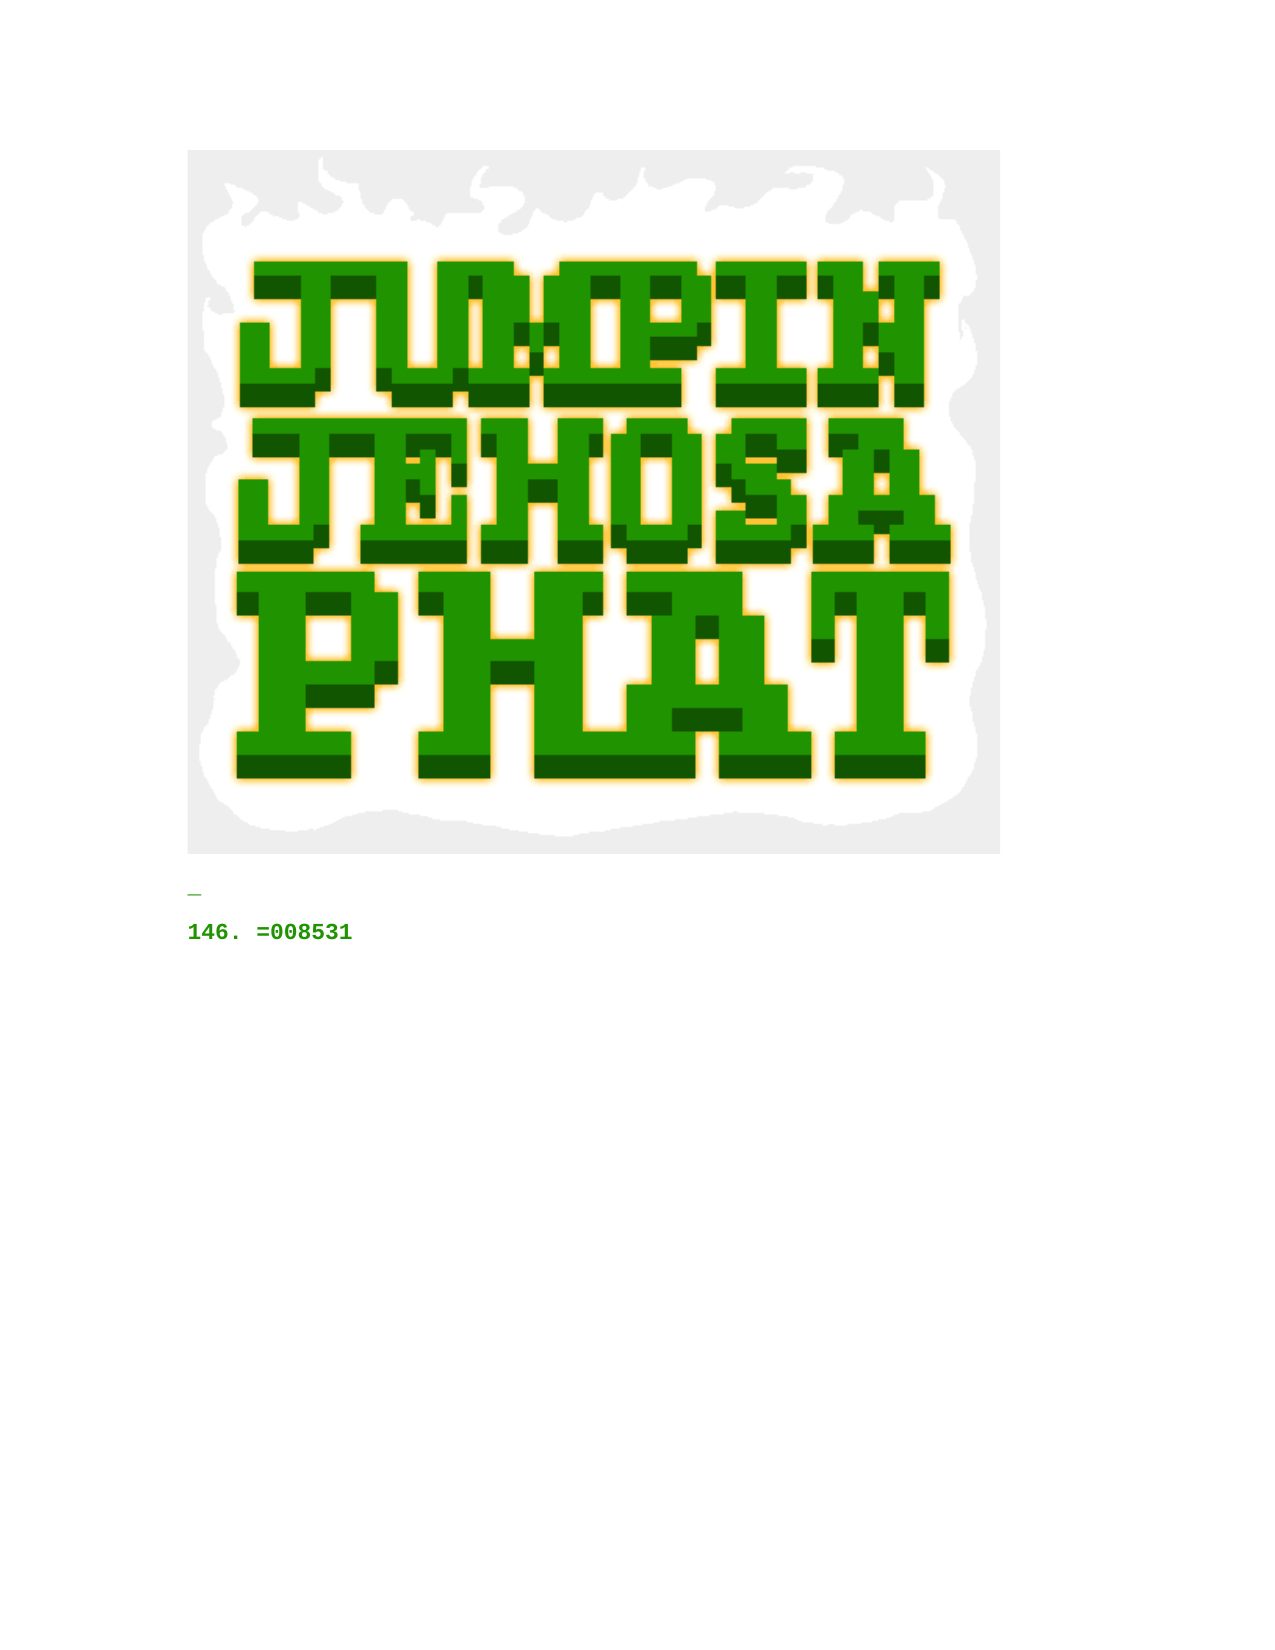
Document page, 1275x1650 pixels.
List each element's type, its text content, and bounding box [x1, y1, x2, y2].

text 146. =008531 [187, 921, 1087, 947]
text _ [187, 874, 1087, 900]
